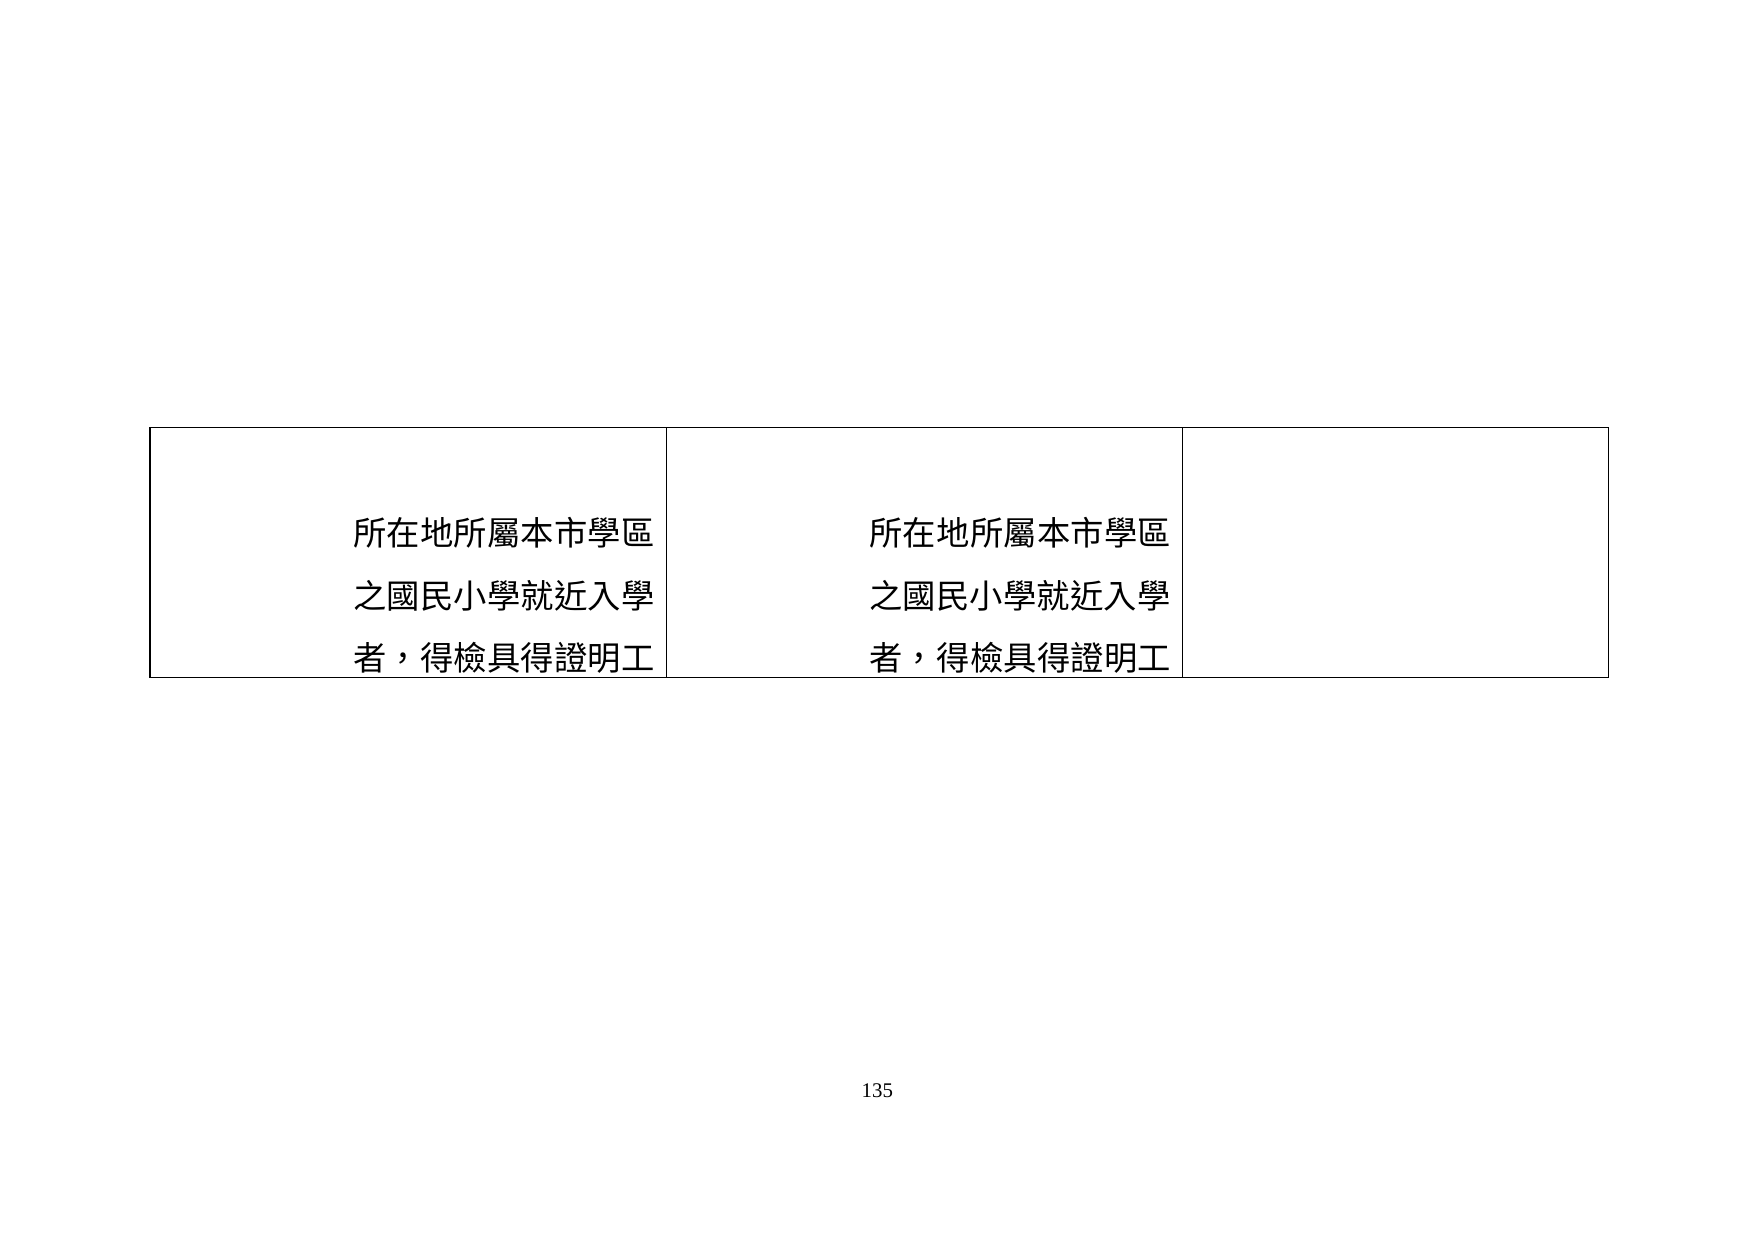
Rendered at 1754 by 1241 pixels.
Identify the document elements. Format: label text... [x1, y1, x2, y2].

table_cell [1183, 428, 1608, 677]
table_cell 所在地所屬本市學區之國民小學就近入學者，得檢具得證明工 [667, 428, 1182, 677]
table_cell 所在地所屬本市學區之國民小學就近入學者，得檢具得證明工 [151, 428, 666, 677]
